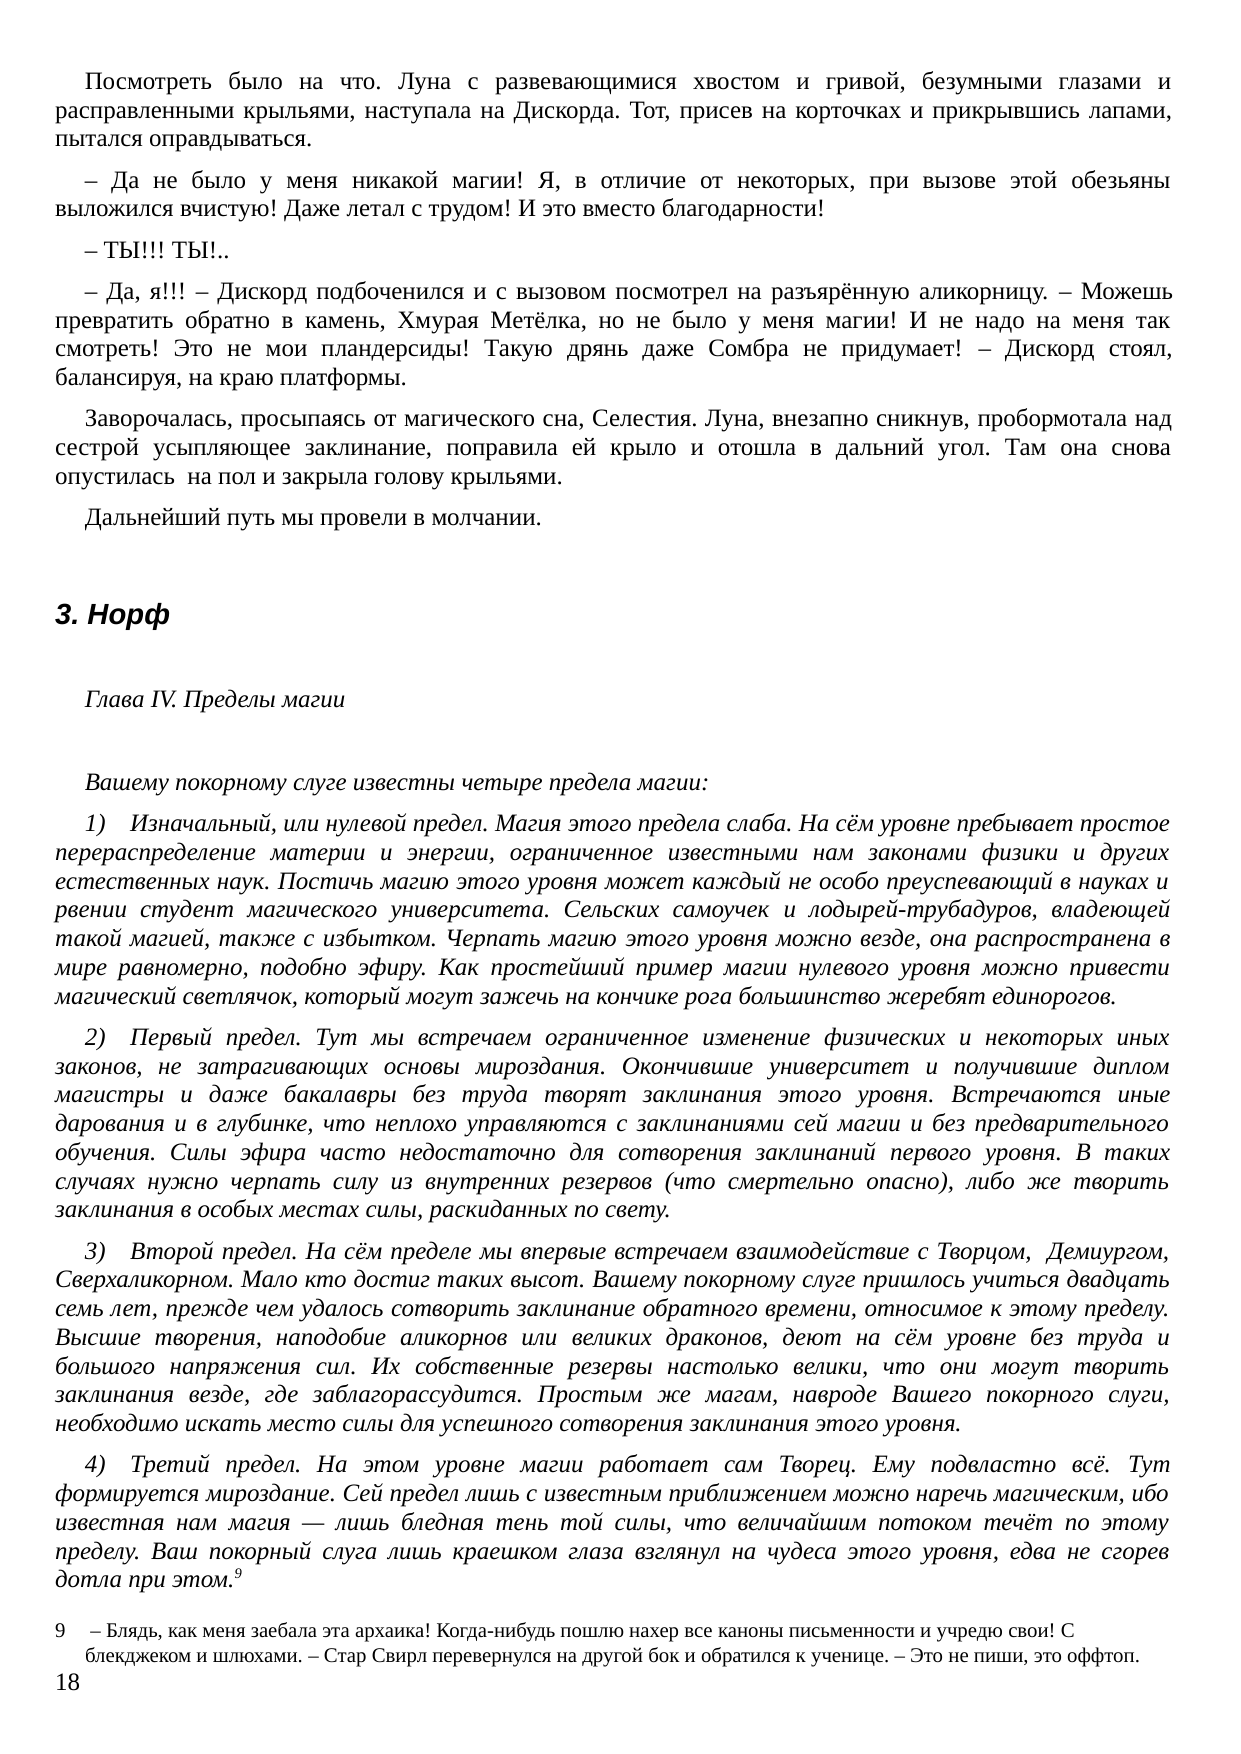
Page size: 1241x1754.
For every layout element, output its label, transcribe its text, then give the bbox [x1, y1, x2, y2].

list Изначальный, или нулевой предел. Магия этого предела слаба. На сём уровне пребывает простое перераспределение материи и энергии, ограниченное известными нам законами физики и других естественных наук. Постичь магию этого уровня может каждый не особо преуспевающий в науках и рвении студент магического университета. Сельских самоучек и лодырей-трубадуров, владеющей такой магией, также с избытком. Черпать магию этого уровня можно везде, она распространена в мире равномерно, подобно эфиру. Как простейший пример магии нулевого уровня можно привести магический светлячок, который могут зажечь на кончике рога большинство жеребят единорогов. [55, 808, 1173, 1009]
text – Да, я!!! – Дискорд подбоченился и с вызовом посмотрел на разъярённую аликорницу. – Можешь превратить обратно в камень, Хмурая Метёлка, но не было у меня магии! И не надо на меня так смотреть! Это не мои пландерсиды! Такую дрянь даже Сомбра не придумает! – Дискорд стоял, балансируя, на краю платформы. [55, 276, 1173, 391]
text – ТЫ!!! ТЫ!.. [55, 235, 1173, 263]
list Второй предел. На сём пределе мы впервые встречаем взаимодействие с Творцом, Демиургом, Сверхаликорном. Мало кто достиг таких высот. Вашему покорному слуге пришлось учиться двадцать семь лет, прежде чем удалось сотворить заклинание обратного времени, относимое к этому пределу. Высшие творения, наподобие аликорнов или великих драконов, деют на сём уровне без труда и большого напряжения сил. Их собственные резервы настолько велики, что они могут творить заклинания везде, где заблагорассудится. Простым же магам, навроде Вашего покорного слуги, необходимо искать место силы для успешного сотворения заклинания этого уровня. [55, 1236, 1173, 1437]
list Третий предел. На этом уровне магии работает сам Творец. Ему подвластно всё. Тут формируется мироздание. Сей предел лишь с известным приближением можно наречь магическим, ибо известная нам магия — лишь бледная тень той силы, что величайшим потоком течёт по этому пределу. Ваш покорный слуга лишь краешком глаза взглянул на чудеса этого уровня, едва не сгорев дотла при этом. [55, 1449, 1173, 1593]
text – Да не было у меня никакой магии! Я, в отличие от некоторых, при вызове этой обезьяны выложился вчистую! Даже летал с трудом! И это вместо благодарности! [55, 165, 1173, 222]
text Посмотреть было на что. Луна с развевающимися хвостом и гривой, безумными глазами и расправленными крыльями, наступала на Дискорда. Тот, присев на корточках и прикрывшись лапами, пытался оправдываться. [55, 66, 1173, 152]
list – Блядь, как меня заебала эта архаика! Когда-нибудь пошлю нахер все каноны письменности и учредю свои! С блекджеком и шлюхами. – Стар Свирл перевернулся на другой бок и обратился к ученице. – Это не пиши, это оффтоп. [55, 1618, 1173, 1667]
list Первый предел. Тут мы встречаем ограниченное изменение физических и некоторых иных законов, не затрагивающих основы мироздания. Окончившие университет и получившие диплом магистры и даже бакалавры без труда творят заклинания этого уровня. Встречаются иные дарования и в глубинке, что неплохо управляются с заклинаниями сей магии и без предварительного обучения. Силы эфира часто недостаточно для сотворения заклинаний первого уровня. В таких случаях нужно черпать силу из внутренних резервов (что смертельно опасно), либо же творить заклинания в особых местах силы, раскиданных по свету. [55, 1022, 1173, 1223]
text Вашему покорному слуге известны четыре предела магии: [55, 767, 1173, 796]
text Глава IV. Пределы магии [55, 684, 1173, 713]
subtitle 3. Норф [55, 597, 1173, 631]
text Дальнейший путь мы провели в молчании. [55, 502, 1173, 531]
text Заворочалась, просыпаясь от магического сна, Селестия. Луна, внезапно сникнув, пробормотала над сестрой усыпляющее заклинание, поправила ей крыло и отошла в дальний угол. Там она снова опустилась на пол и закрыла голову крыльями. [55, 403, 1173, 490]
